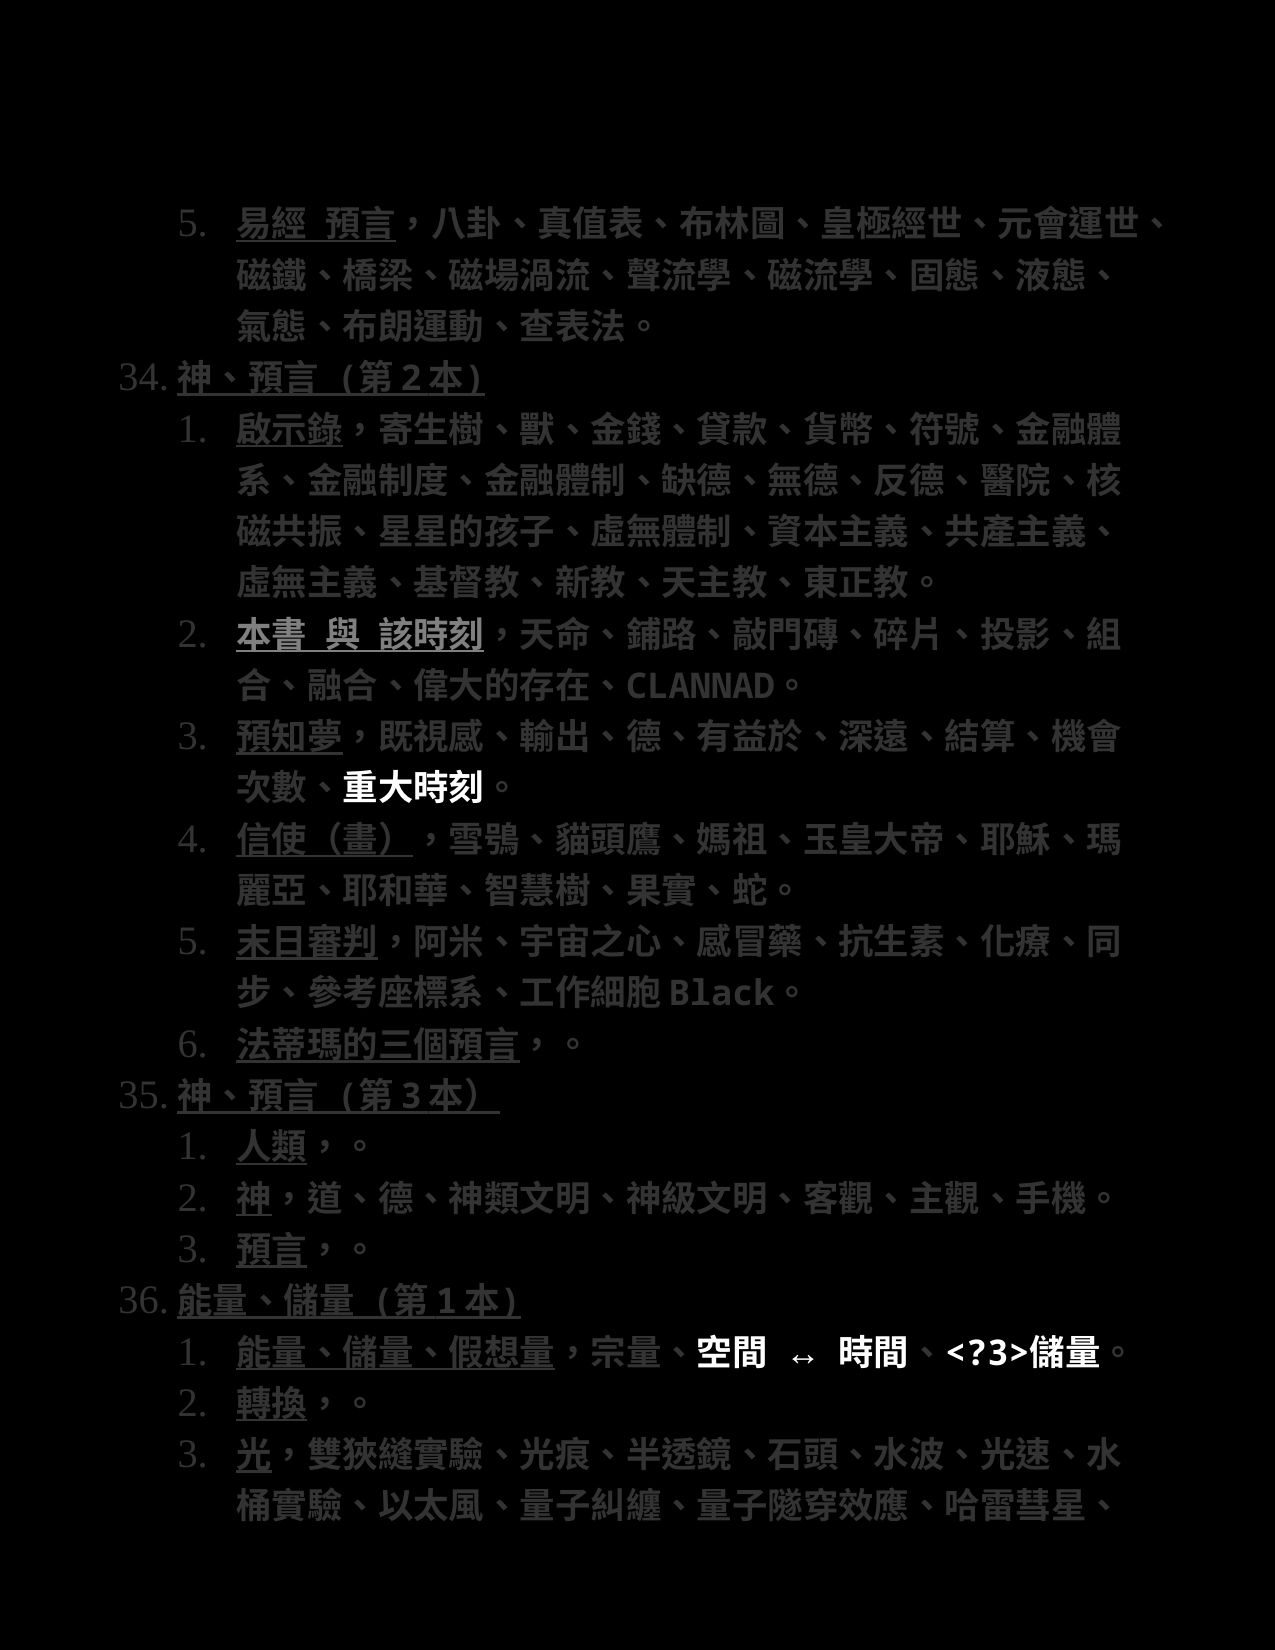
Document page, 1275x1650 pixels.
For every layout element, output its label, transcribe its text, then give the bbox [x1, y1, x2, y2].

list 轉換，。 [177, 1375, 1157, 1426]
list 法蒂瑪的三個預言，。 [177, 1016, 1157, 1067]
list 神，道、德、神類文明、神級文明、客觀、主觀、手機。 [177, 1170, 1157, 1221]
list 預知夢，既視感、輸出、德、有益於、深遠、結算、機會次數、重大時刻。 [177, 708, 1157, 811]
list 能量、儲量、假想量，宗量、空間 ↔ 時間、<?3>儲量。 [177, 1324, 1157, 1375]
list 人類，。 [177, 1119, 1157, 1170]
list 預言，。 [177, 1221, 1157, 1272]
list 光，雙狹縫實驗、光痕、半透鏡、石頭、水波、光速、水桶實驗、以太風、量子糾纏、量子隧穿效應、哈雷彗星、 [177, 1426, 1157, 1529]
list 神、預言 (第2本) [118, 349, 1157, 401]
list 神、預言 (第3本） [118, 1067, 1157, 1119]
list 本書 與 該時刻，天命、鋪路、敲門磚、碎片、投影、組合、融合、偉大的存在、CLANNAD。 [177, 606, 1157, 708]
list 信使（畫），雪鴞、貓頭鷹、媽祖、玉皇大帝、耶穌、瑪麗亞、耶和華、智慧樹、果實、蛇。 [177, 811, 1157, 913]
list 易經 預言，八卦、真值表、布林圖、皇極經世、元會運世、磁鐵、橋梁、磁場渦流、聲流學、磁流學、固態、液態、氣態、布朗運動、查表法。 [177, 196, 1157, 349]
list 啟示錄，寄生樹、獸、金錢、貸款、貨幣、符號、金融體系、金融制度、金融體制、缺德、無德、反德、醫院、核磁共振、星星的孩子、虛無體制、資本主義、共產主義、虛無主義、基督教、新教、天主教、東正教。 [177, 401, 1157, 606]
list 能量、儲量 (第1本) [118, 1272, 1157, 1324]
list 末日審判，阿米、宇宙之心、感冒藥、抗生素、化療、同步、參考座標系、工作細胞Black。 [177, 913, 1157, 1016]
